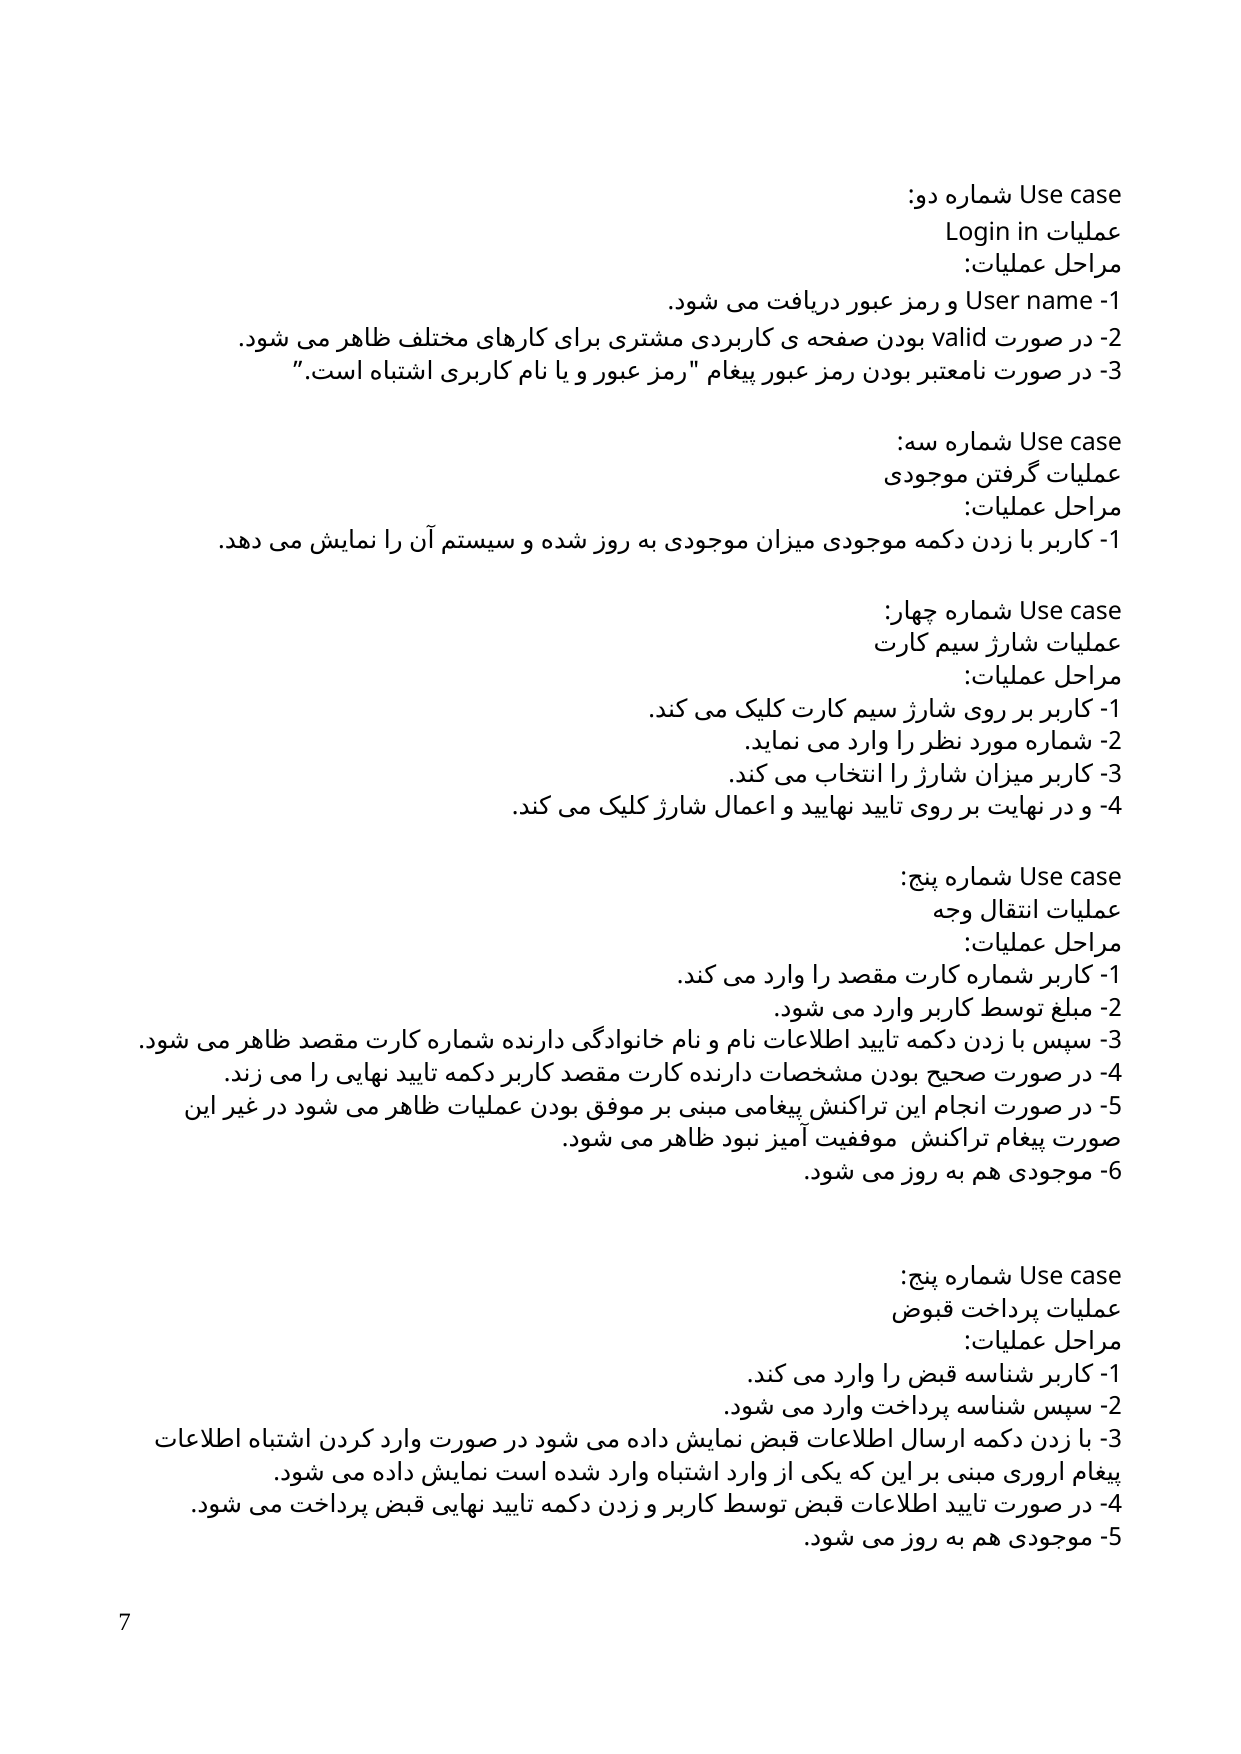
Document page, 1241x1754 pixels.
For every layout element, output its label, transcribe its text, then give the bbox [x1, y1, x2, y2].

text مراحل عملیات: [118, 493, 1122, 526]
text مراحل عملیات: [118, 250, 1122, 283]
text 1- کاربر با زدن دکمه موجودی میزان موجودی به روز شده و سیستم آن را نمایش می دهد. [118, 526, 1122, 558]
text 4- و در نهایت بر روی تایید نهایید و اعمال شارژ کلیک می کند. [118, 792, 1122, 825]
text عملیات گرفتن موجودی [118, 461, 1122, 493]
text مراحل عملیات: [118, 1327, 1122, 1360]
text 4- در صورت صحیح بودن مشخصات دارنده کارت مقصد کاربر دکمه تایید نهایی را می زند. [118, 1059, 1122, 1092]
text 5- در صورت انجام این تراکنش پیغامی مبنی بر موفق بودن عملیات ظاهر می شود در غیر این صورت پیغام تراکنش موففیت آمیز نبود ظاهر می شود. [118, 1092, 1122, 1157]
text 5- موجودی هم به روز می شود. [118, 1523, 1122, 1555]
text Use case شماره دو: [118, 176, 1122, 213]
text 3- با زدن دکمه ارسال اطلاعات قبض نمایش داده می شود در صورت وارد کردن اشتباه اطلاعات پیغام اروری مبنی بر این که یکی از وارد اشتباه وارد شده است نمایش داده می شود. [118, 1425, 1122, 1490]
text 1- User name و رمز عبور دریافت می شود. [118, 283, 1122, 320]
text Use case شماره پنج: [118, 1258, 1122, 1294]
text 2- سپس شناسه پرداخت وارد می شود. [118, 1392, 1122, 1425]
text 2- در صورت valid بودن صفحه ی کاربردی مشتری برای کارهای مختلف ظاهر می شود. [118, 320, 1122, 357]
text 1- کاربر بر روی شارژ سیم کارت کلیک می کند. [118, 694, 1122, 727]
text Use case شماره چهار: [118, 592, 1122, 629]
text 3- کاربر میزان شارژ را انتخاب می کند. [118, 760, 1122, 792]
text 1- کاربر شماره کارت مقصد را وارد می کند. [118, 961, 1122, 994]
text Use case شماره سه: [118, 423, 1122, 461]
text 3- سپس با زدن دکمه تایید اطلاعات نام و نام خانوادگی دارنده شماره کارت مقصد ظاهر می شود. [118, 1026, 1122, 1059]
text عملیات پرداخت قبوض [118, 1294, 1122, 1327]
text عملیات شارژ سیم کارت [118, 629, 1122, 662]
text مراحل عملیات: [118, 662, 1122, 694]
text مراحل عملیات: [118, 929, 1122, 961]
text عملیات Login in [118, 213, 1122, 250]
text 4- در صورت تایید اطلاعات قبض توسط کاربر و زدن دکمه تایید نهایی قبض پرداخت می شود. [118, 1490, 1122, 1523]
text 2- شماره مورد نظر را وارد می نماید. [118, 727, 1122, 760]
text Use case شماره پنج: [118, 859, 1122, 896]
text عملیات انتقال وجه [118, 896, 1122, 929]
text 2- مبلغ توسط کاربر وارد می شود. [118, 994, 1122, 1026]
text 1- کاربر شناسه قبض را وارد می کند. [118, 1360, 1122, 1392]
text 6- موجودی هم به روز می شود. [118, 1157, 1122, 1189]
text 3- در صورت نامعتبر بودن رمز عبور پیغام "رمز عبور و یا نام کاربری اشتباه است.” [118, 357, 1122, 389]
